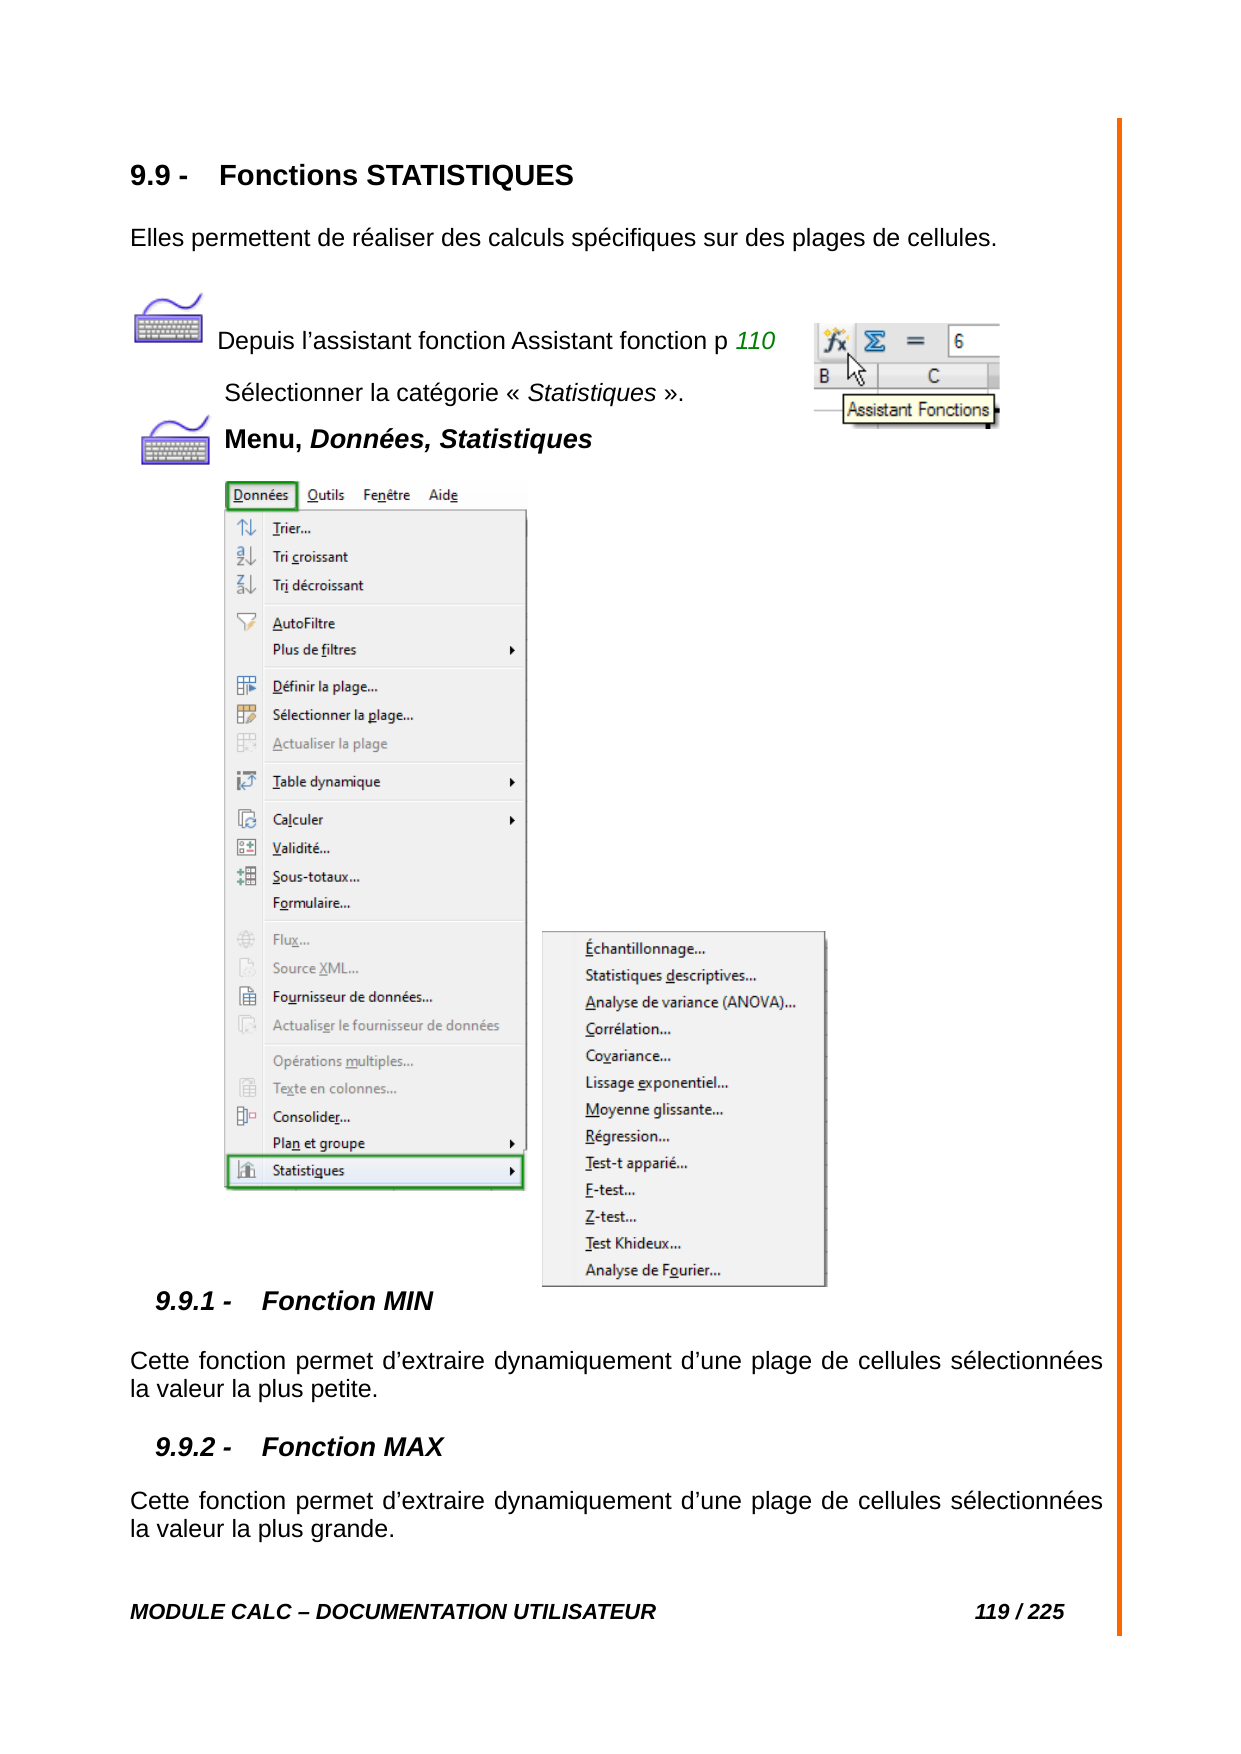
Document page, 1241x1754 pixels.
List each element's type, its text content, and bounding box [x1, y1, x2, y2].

text Cette fonction permet d’extraire dynamiquement d’une plage de cellules sélectionnées la valeur la plus grande. [130, 1486, 1105, 1542]
text Cette fonction permet d’extraire dynamiquement d’une plage de cellules sélectionnées la valeur la plus petite. [130, 1347, 1105, 1402]
picture [813, 323, 1000, 429]
text [1000, 327, 1105, 355]
text Elles permettent de réaliser des calculs spécifiques sur des plages de cellules. [130, 224, 1105, 252]
picture [542, 931, 828, 1287]
picture [130, 282, 206, 357]
text Menu, Données, Statistiques [213, 424, 1105, 454]
picture [224, 481, 528, 1191]
text Sélectionner la catégorie « Statistiques ». [130, 378, 813, 406]
subtitle Fonctions STATISTIQUES [130, 159, 1105, 192]
picture [137, 404, 213, 479]
subtitle Fonction MIN [155, 1287, 1105, 1317]
subtitle Fonction MAX [155, 1432, 1105, 1462]
text [1000, 378, 1105, 406]
text Depuis l’assistant fonction Assistant fonction p 110 [206, 327, 813, 355]
